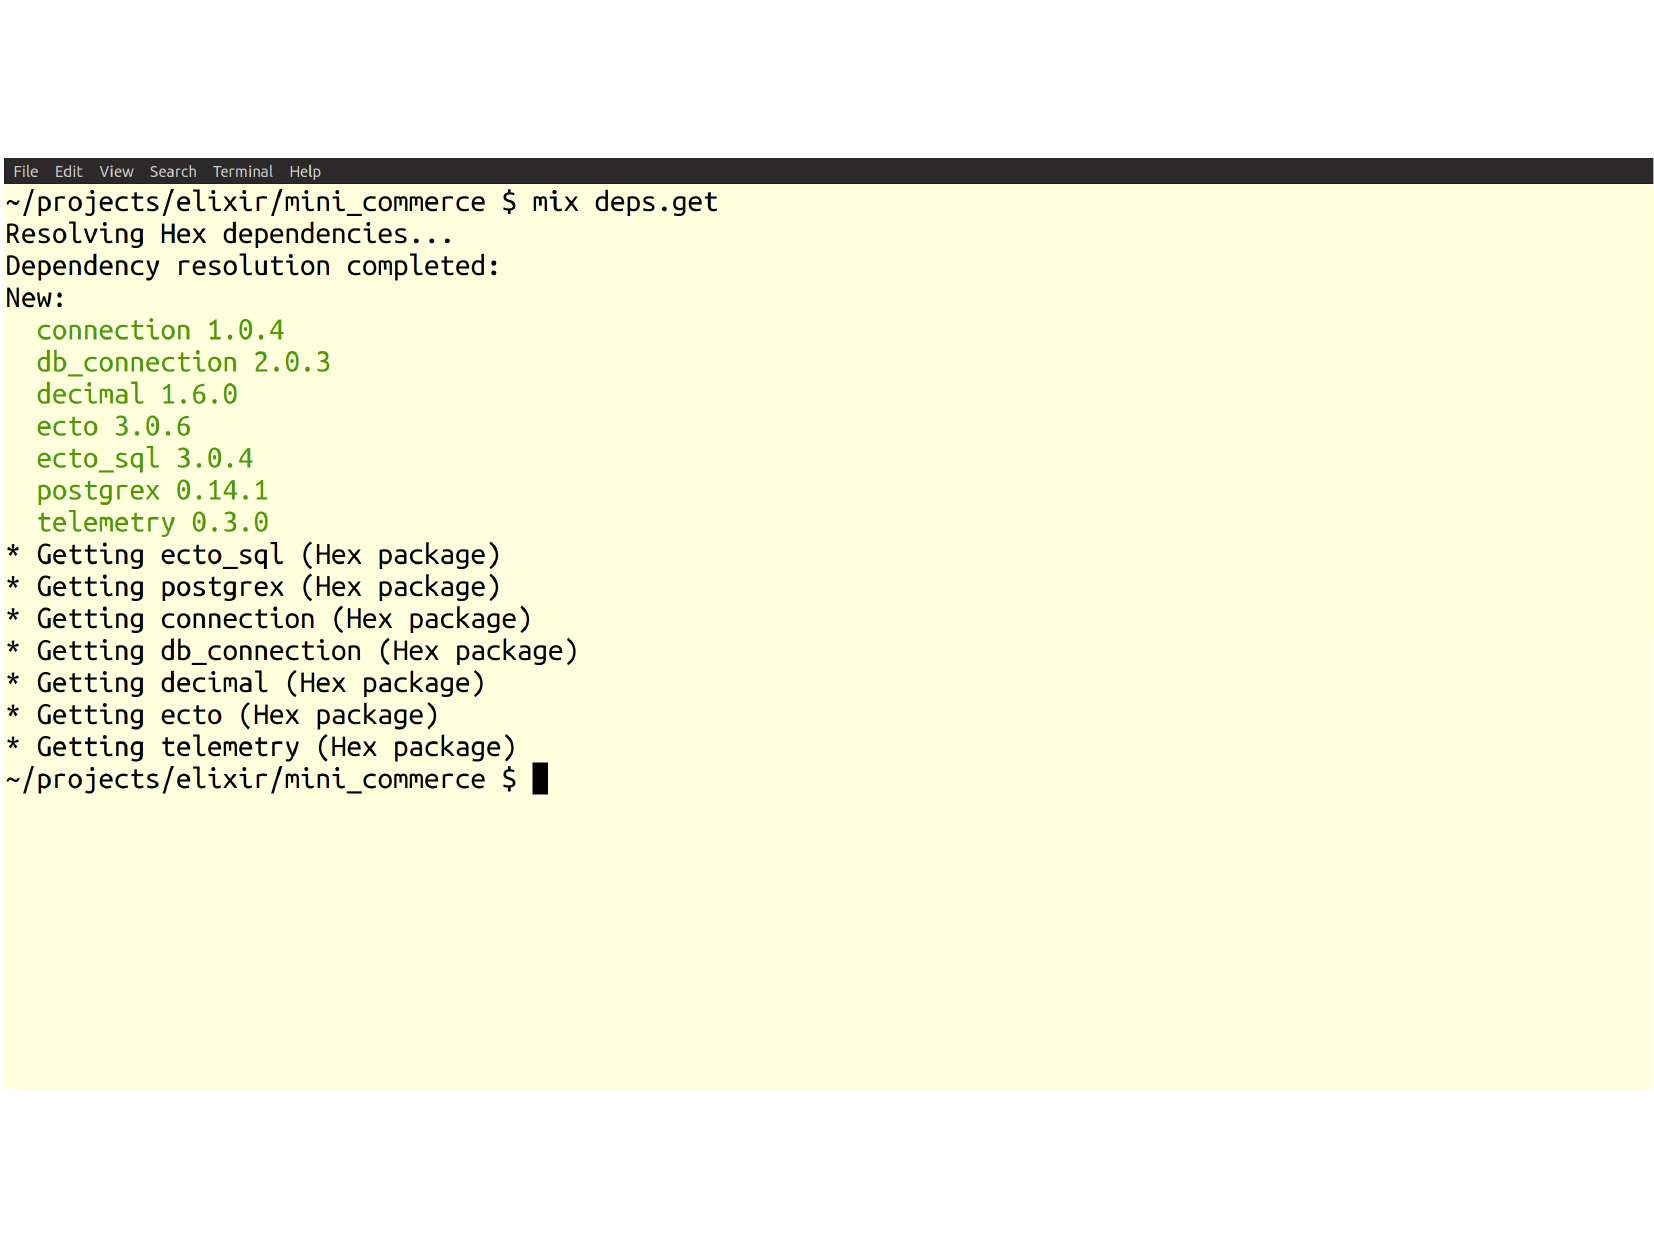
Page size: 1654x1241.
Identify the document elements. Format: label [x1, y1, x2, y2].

picture [4, 158, 1654, 1089]
